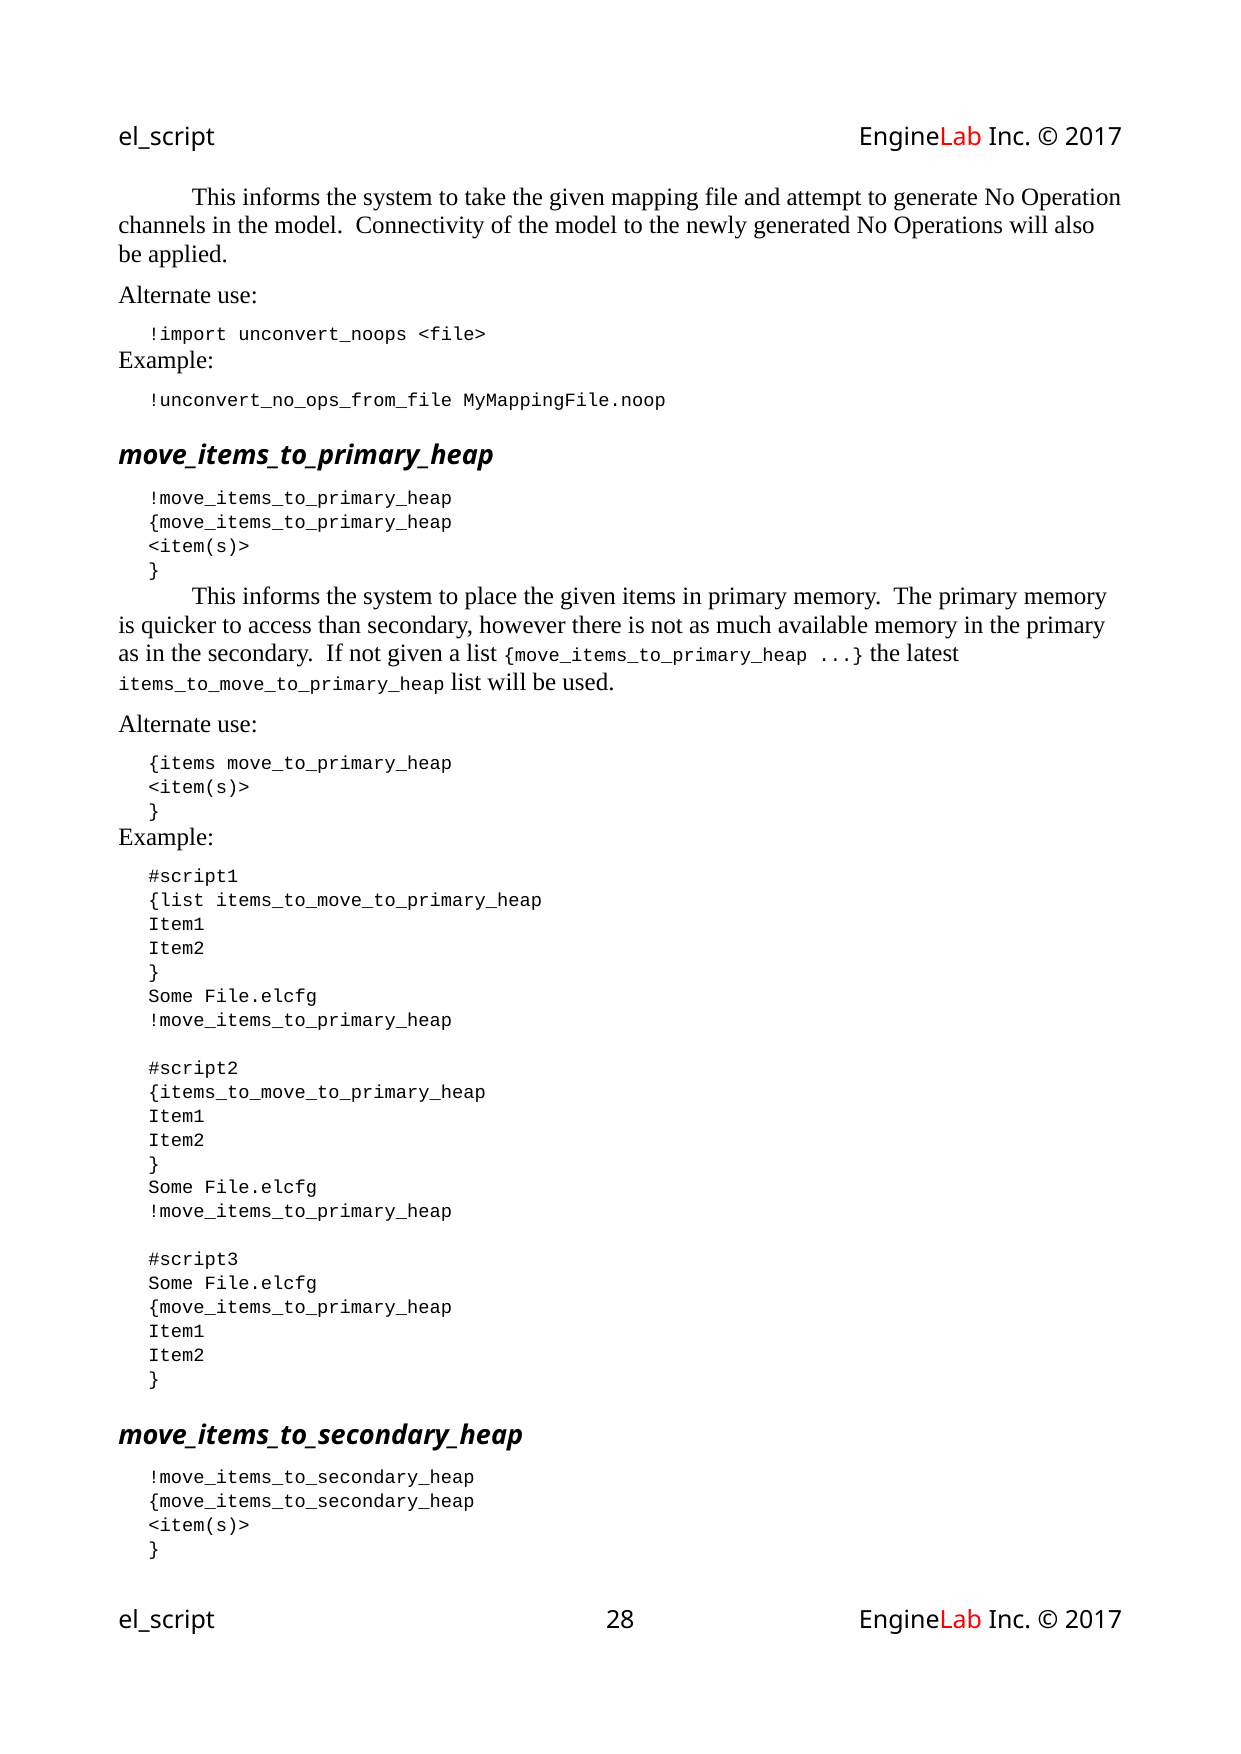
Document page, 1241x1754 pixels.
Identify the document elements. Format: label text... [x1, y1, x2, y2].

text Item2 [148, 1127, 1122, 1151]
text <item(s)> [148, 774, 1122, 798]
text {move_items_to_secondary_heap [148, 1489, 1122, 1513]
subtitle move_items_to_secondary_heap [118, 1415, 1122, 1452]
text Example: [118, 822, 1122, 851]
text #script2 [148, 1055, 1122, 1079]
text !import unconvert_noops <file> [148, 322, 1122, 346]
text !move_items_to_primary_heap [148, 485, 1122, 509]
text Item2 [148, 935, 1122, 959]
text {items_to_move_to_primary_heap [148, 1079, 1122, 1103]
text Item1 [148, 911, 1122, 935]
text Some File.elcfg [148, 983, 1122, 1007]
text !move_items_to_secondary_heap [148, 1465, 1122, 1489]
text Alternate use: [118, 280, 1122, 309]
text This informs the system to take the given mapping file and attempt to generate No Operation channels in the model. Connectivity of the model to the newly generated No Operations will also be applied. [118, 182, 1122, 268]
text } [148, 798, 1122, 822]
text <item(s)> [148, 533, 1122, 557]
text !move_items_to_primary_heap [148, 1199, 1122, 1223]
text } [148, 557, 1122, 581]
text Example: [118, 346, 1122, 374]
text Alternate use: [118, 709, 1122, 738]
text Item1 [148, 1103, 1122, 1127]
text } [148, 959, 1122, 983]
text Some File.elcfg [148, 1271, 1122, 1294]
text This informs the system to place the given items in primary memory. The primary memory is quicker to access than secondary, however there is not as much available memory in the primary as in the secondary. If not given a list {move_items_to_primary_heap ...} the latest items_to_move_to_primary_heap list will be used. [118, 581, 1122, 696]
text #script1 [148, 863, 1122, 887]
text } [148, 1366, 1122, 1390]
text #script3 [148, 1247, 1122, 1271]
text {move_items_to_primary_heap [148, 509, 1122, 533]
text {items move_to_primary_heap [148, 750, 1122, 774]
text } [148, 1537, 1122, 1561]
text !unconvert_no_ops_from_file MyMappingFile.noop [148, 387, 1122, 411]
subtitle move_items_to_primary_heap [118, 436, 1122, 473]
text {list items_to_move_to_primary_heap [148, 887, 1122, 911]
text Item2 [148, 1342, 1122, 1366]
text {move_items_to_primary_heap [148, 1294, 1122, 1318]
text Some File.elcfg [148, 1175, 1122, 1199]
text } [148, 1151, 1122, 1175]
text <item(s)> [148, 1513, 1122, 1537]
text Item1 [148, 1318, 1122, 1342]
text !move_items_to_primary_heap [148, 1007, 1122, 1031]
